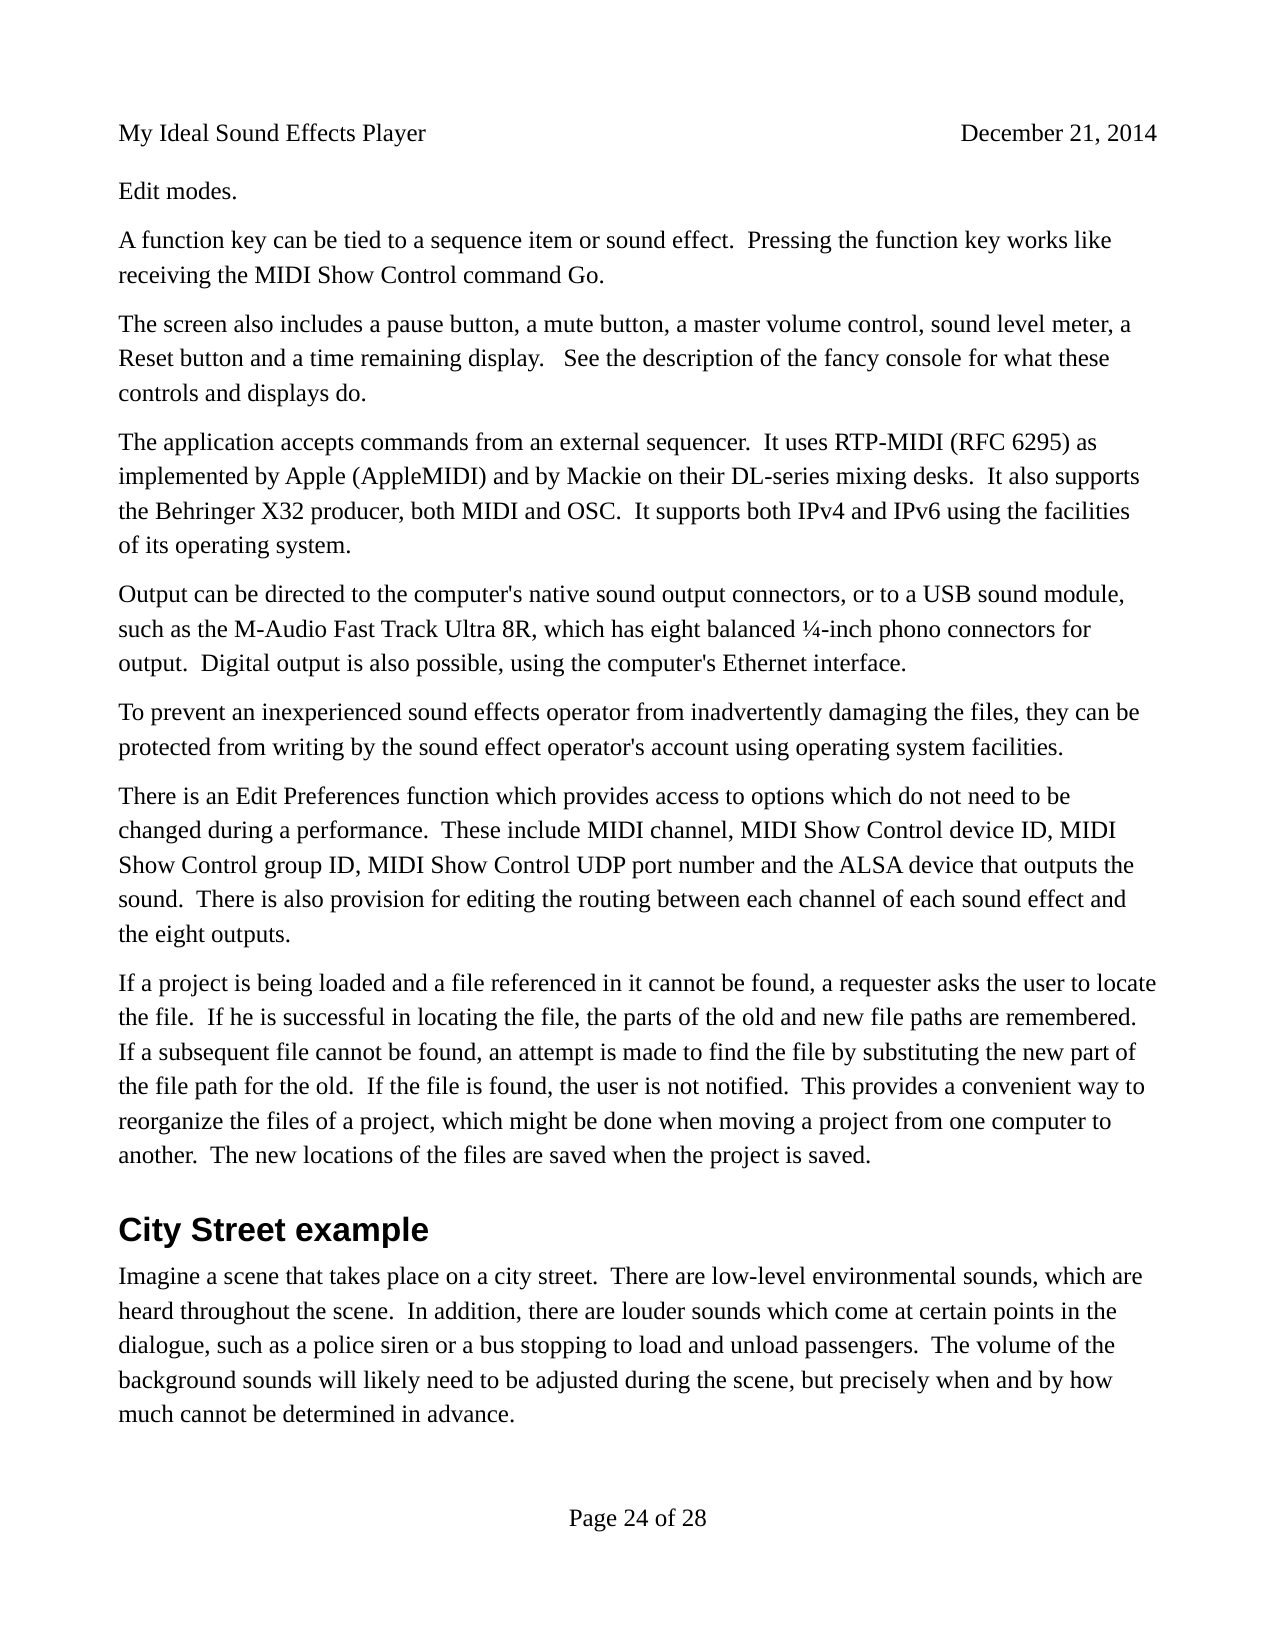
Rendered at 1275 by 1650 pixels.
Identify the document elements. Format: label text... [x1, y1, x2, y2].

text If a project is being loaded and a file referenced in it cannot be found, a requester asks the user to locate the file. If he is successful in locating the file, the parts of the old and new file paths are remembered. If a subsequent file cannot be found, an attempt is made to find the file by substituting the new part of the file path for the old. If the file is found, the user is not notified. This provides a convenient way to reorganize the files of a project, which might be done when moving a project from one computer to another. The new locations of the files are saved when the project is saved. [118, 968, 1157, 1169]
text Output can be directed to the computer's native sound output connectors, or to a USB sound module, such as the M-Audio Fast Track Ultra 8R, which has eight balanced ¼-inch phono connectors for output. Digital output is also possible, using the computer's Ethernet interface. [118, 579, 1157, 677]
subtitle City Street example [118, 1210, 1157, 1249]
text Edit modes. [118, 176, 1157, 205]
text A function key can be tied to a sequence item or sound effect. Pressing the function key works like receiving the MIDI Show Control command Go. [118, 225, 1157, 289]
text There is an Edit Preferences function which provides access to options which do not need to be changed during a performance. These include MIDI channel, MIDI Show Control device ID, MIDI Show Control group ID, MIDI Show Control UDP port number and the ALSA device that outputs the sound. There is also provision for editing the routing between each channel of each sound effect and the eight outputs. [118, 781, 1157, 948]
text The screen also includes a pause button, a mute button, a master volume control, sound level meter, a Reset button and a time remaining display. See the description of the fancy console for what these controls and displays do. [118, 309, 1157, 407]
text Imagine a scene that takes place on a city street. There are low-level environmental sounds, which are heard throughout the scene. In addition, there are louder sounds which come at certain points in the dialogue, such as a police siren or a bus stopping to load and unload passengers. The volume of the background sounds will likely need to be adjusted during the scene, but precisely when and by how much cannot be determined in advance. [118, 1261, 1157, 1428]
text To prevent an inexperienced sound effects operator from inadvertently damaging the files, they can be protected from writing by the sound effect operator's account using operating system facilities. [118, 697, 1157, 761]
text The application accepts commands from an external sequencer. It uses RTP-MIDI (RFC 6295) as implemented by Apple (AppleMIDI) and by Mackie on their DL-series mixing desks. It also supports the Behringer X32 producer, both MIDI and OSC. It supports both IPv4 and IPv6 using the facilities of its operating system. [118, 427, 1157, 559]
